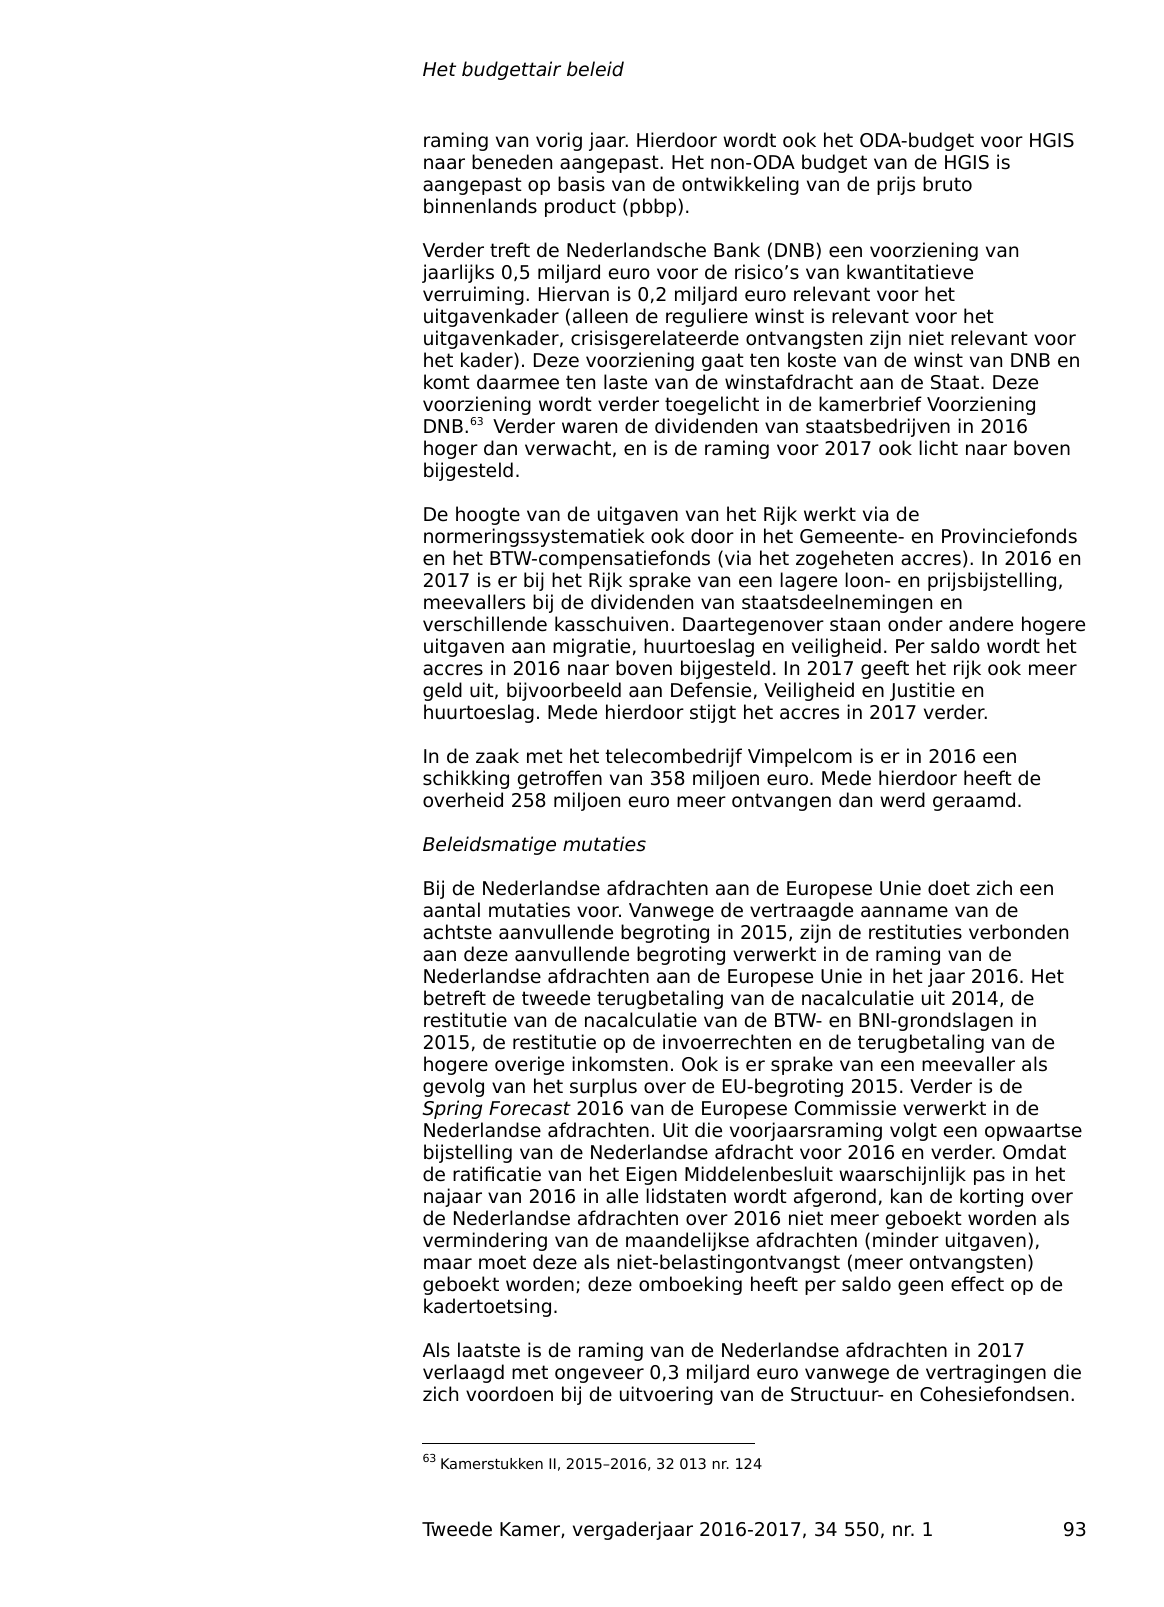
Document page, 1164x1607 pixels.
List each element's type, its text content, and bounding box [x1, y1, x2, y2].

text In de zaak met het telecombedrijf Vimpelcom is er in 2016 een schikking getroffen van 358 miljoen euro. Mede hierdoor heeft de overheid 258 miljoen euro meer ontvangen dan werd geraamd. [422, 746, 1087, 812]
text De hoogte van de uitgaven van het Rijk werkt via de normeringssystematiek ook door in het Gemeente- en Provinciefonds en het BTW-compensatiefonds (via het zogeheten accres). In 2016 en 2017 is er bij het Rijk sprake van een lagere loon- en prijsbijstelling, meevallers bij de dividenden van staatsdeelnemingen en verschillende kasschuiven. Daartegenover staan onder andere hogere uitgaven aan migratie, huurtoeslag en veiligheid. Per saldo wordt het accres in 2016 naar boven bijgesteld. In 2017 geeft het rijk ook meer geld uit, bijvoorbeeld aan Defensie, Veiligheid en Justitie en huurtoeslag. Mede hierdoor stijgt het accres in 2017 verder. [422, 504, 1087, 724]
text Bij de Nederlandse afdrachten aan de Europese Unie doet zich een aantal mutaties voor. Vanwege de vertraagde aanname van de achtste aanvullende begroting in 2015, zijn de restituties verbonden aan deze aanvullende begroting verwerkt in de raming van de Nederlandse afdrachten aan de Europese Unie in het jaar 2016. Het betreft de tweede terugbetaling van de nacalculatie uit 2014, de restitutie van de nacalculatie van de BTW- en BNI-grondslagen in 2015, de restitutie op de invoerrechten en de terugbetaling van de hogere overige inkomsten. Ook is er sprake van een meevaller als gevolg van het surplus over de EU-begroting 2015. Verder is de Spring Forecast 2016 van de Europese Commissie verwerkt in de Nederlandse afdrachten. Uit die voorjaarsraming volgt een opwaartse bijstelling van de Nederlandse afdracht voor 2016 en verder. Omdat de ratificatie van het Eigen Middelenbesluit waarschijnlijk pas in het najaar van 2016 in alle lidstaten wordt afgerond, kan de korting over de Nederlandse afdrachten over 2016 niet meer geboekt worden als vermindering van de maandelijkse afdrachten (minder uitgaven), maar moet deze als niet-belastingontvangst (meer ontvangsten) geboekt worden; deze omboeking heeft per saldo geen effect op de kadertoetsing. [422, 878, 1087, 1318]
text raming van vorig jaar. Hierdoor wordt ook het ODA-budget voor HGIS naar beneden aangepast. Het non-ODA budget van de HGIS is aangepast op basis van de ontwikkeling van de prijs bruto binnenlands product (pbbp). [422, 130, 1087, 218]
text Kamerstukken II, 2015–2016, 32 013 nr. 124 [422, 1452, 1087, 1474]
text Als laatste is de raming van de Nederlandse afdrachten in 2017 verlaagd met ongeveer 0,3 miljard euro vanwege de vertragingen die zich voordoen bij de uitvoering van de Structuur- en Cohesiefondsen. [422, 1340, 1087, 1406]
subtitle Beleidsmatige mutaties [422, 834, 1087, 856]
text Verder treft de Nederlandsche Bank (DNB) een voorziening van jaarlijks 0,5 miljard euro voor de risico’s van kwantitatieve verruiming. Hiervan is 0,2 miljard euro relevant voor het uitgavenkader (alleen de reguliere winst is relevant voor het uitgavenkader, crisisgerelateerde ontvangsten zijn niet relevant voor het kader). Deze voorziening gaat ten koste van de winst van DNB en komt daarmee ten laste van de winstafdracht aan de Staat. Deze voorziening wordt verder toegelicht in de kamerbrief Voorziening DNB. Verder waren de dividenden van staatsbedrijven in 2016 hoger dan verwacht, en is de raming voor 2017 ook licht naar boven bijgesteld. [422, 240, 1087, 482]
